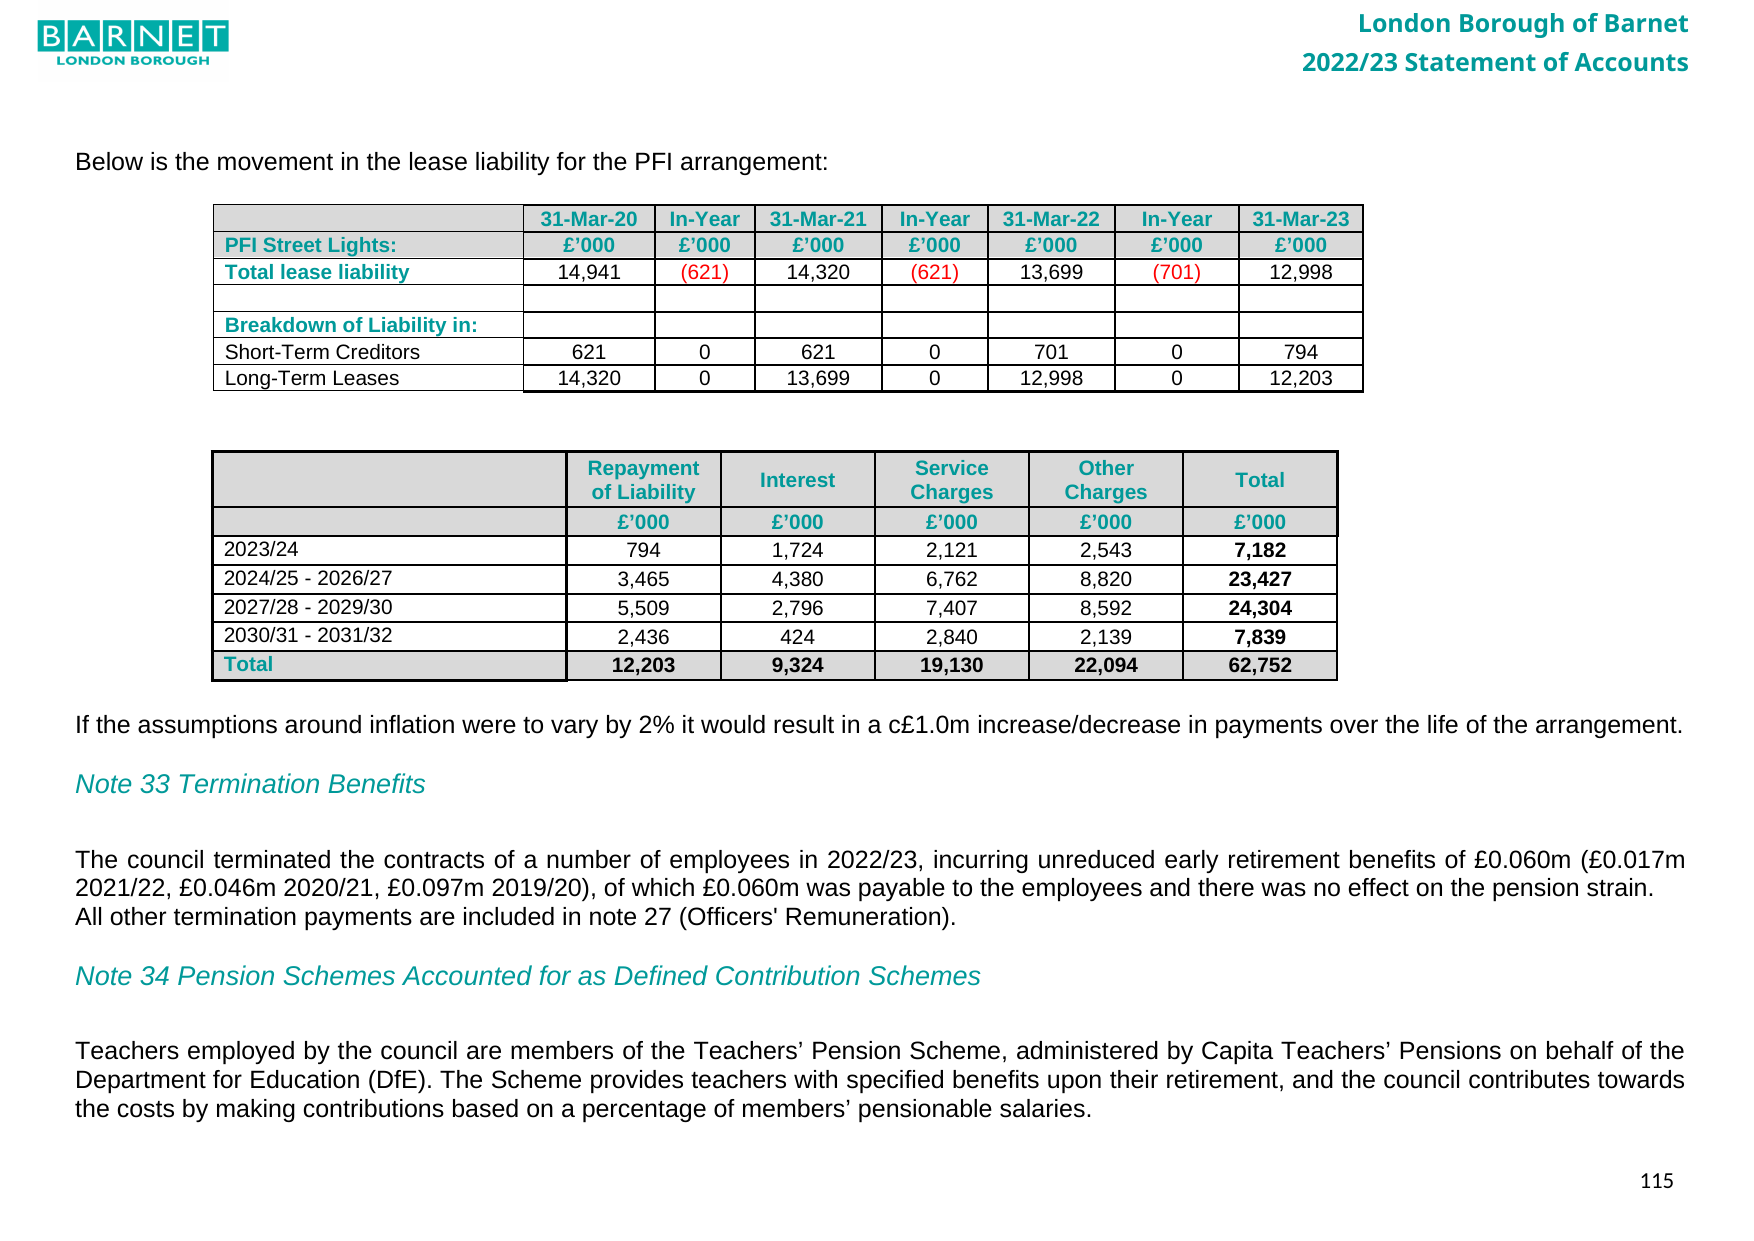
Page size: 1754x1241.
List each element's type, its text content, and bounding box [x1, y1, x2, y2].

table_cell 7,182 [1184, 537, 1336, 564]
table_cell [656, 313, 754, 337]
table_cell £’000 [722, 508, 874, 535]
subtitle Note 33 Termination Benefits [75, 768, 1689, 799]
table_cell £’000 [876, 508, 1028, 535]
table_header 31-Mar-21 [756, 206, 881, 231]
table_cell 0 [1116, 339, 1238, 364]
table_header Service Charges [876, 453, 1028, 506]
table_cell £’000 [1030, 508, 1182, 535]
table_cell 2024/25 - 2026/27 [214, 566, 565, 592]
table_cell £’000 [1116, 233, 1238, 257]
table_cell £’000 [989, 233, 1114, 257]
table_cell [989, 286, 1114, 311]
table_cell £’000 [568, 508, 720, 535]
table_cell 3,465 [568, 566, 720, 592]
table_cell 701 [989, 339, 1114, 364]
table_cell Breakdown of Liability in: [214, 312, 523, 337]
table_cell 13,699 [756, 366, 881, 390]
table_cell £’000 [656, 233, 754, 257]
table_cell 8,592 [1030, 595, 1182, 621]
table_cell 2,436 [568, 623, 720, 650]
table_cell 2,139 [1030, 623, 1182, 650]
table_header In-Year [1116, 206, 1238, 231]
table_header Other Charges [1030, 453, 1182, 506]
text Below is the movement in the lease liability for the PFI arrangement: [75, 147, 1689, 176]
table_cell 0 [656, 366, 754, 390]
table_cell 9,324 [722, 652, 874, 679]
table_cell Long-Term Leases [214, 365, 523, 390]
table_header 31-Mar-23 [1240, 206, 1362, 231]
table_cell 13,699 [989, 260, 1114, 284]
table_header Total [1184, 453, 1336, 506]
subtitle Note 34 Pension Schemes Accounted for as Defined Contribution Schemes [75, 960, 1689, 991]
table_cell [656, 286, 754, 311]
table_cell 0 [883, 339, 987, 364]
table_cell 12,203 [1240, 366, 1362, 390]
table_cell (621) [883, 260, 987, 284]
table_cell PFI Street Lights: [214, 232, 523, 257]
table_cell 62,752 [1184, 652, 1336, 679]
table_cell 794 [1240, 339, 1362, 364]
table_cell [989, 313, 1114, 337]
table_cell £’000 [883, 233, 987, 257]
table_cell [1116, 286, 1238, 311]
table_cell 12,998 [1240, 260, 1362, 284]
table_cell 14,941 [524, 260, 654, 284]
text All other termination payments are included in note 27 (Officers' Remuneration). [75, 902, 1689, 931]
table_cell [524, 286, 654, 311]
table_cell Total [214, 652, 565, 679]
table_cell [883, 286, 987, 311]
table_header 31-Mar-22 [989, 206, 1114, 231]
table_cell 14,320 [524, 366, 654, 390]
table_cell 1,724 [722, 537, 874, 564]
table_cell 12,998 [989, 366, 1114, 390]
table_cell [524, 313, 654, 337]
table_cell [756, 313, 881, 337]
table_cell £’000 [756, 233, 881, 257]
table_header Interest [722, 453, 874, 506]
table_cell 0 [1116, 366, 1238, 390]
table_cell 794 [568, 537, 720, 564]
table_cell 7,839 [1184, 623, 1336, 650]
table_cell [1116, 313, 1238, 337]
table_cell 2,840 [876, 623, 1028, 650]
table_cell 2023/24 [214, 537, 565, 564]
table_header 31-Mar-20 [524, 206, 654, 231]
table_cell Total lease liability [214, 259, 523, 284]
table_cell 621 [524, 339, 654, 364]
table_cell 621 [756, 339, 881, 364]
table_header In-Year [883, 206, 987, 231]
table_cell [756, 286, 881, 311]
table_cell 24,304 [1184, 595, 1336, 621]
table_cell (621) [656, 260, 754, 284]
table_cell [883, 313, 987, 337]
table_cell 0 [656, 339, 754, 364]
table_cell 14,320 [756, 260, 881, 284]
table_header In-Year [656, 206, 754, 231]
table_cell (701) [1116, 260, 1238, 284]
table_cell 8,820 [1030, 566, 1182, 592]
table_cell [1240, 286, 1362, 311]
table_cell Short-Term Creditors [214, 338, 523, 364]
table_cell 2,796 [722, 595, 874, 621]
table_cell 0 [883, 366, 987, 390]
table_header Repayment of Liability [568, 453, 720, 506]
table_header [214, 453, 565, 506]
table_cell 23,427 [1184, 566, 1336, 592]
text If the assumptions around inflation were to vary by 2% it would result in a c£1.0m increase/decrease in payments over the life of the arrangement. [75, 711, 1689, 739]
table_header [214, 205, 523, 231]
table_cell [1240, 313, 1362, 337]
table_cell 4,380 [722, 566, 874, 592]
table_cell 19,130 [876, 652, 1028, 679]
table_cell £’000 [1240, 233, 1362, 257]
table_cell 2030/31 - 2031/32 [214, 623, 565, 650]
table_cell [214, 285, 523, 311]
text The council terminated the contracts of a number of employees in 2022/23, incurring unreduced early retirement benefits of £0.060m (£0.017m 2021/22, £0.046m 2020/21, £0.097m 2019/20), of which £0.060m was payable to the employees and there was no effect on the pension strain. [75, 845, 1689, 902]
table_cell £’000 [524, 233, 654, 257]
table_cell 2,121 [876, 537, 1028, 564]
table_cell 2027/28 - 2029/30 [214, 595, 565, 621]
text Teachers employed by the council are members of the Teachers’ Pension Scheme, administered by Capita Teachers’ Pensions on behalf of the Department for Education (DfE). The Scheme provides teachers with specified benefits upon their retirement, and the council contributes towards the costs by making contributions based on a percentage of members’ pensionable salaries. [75, 1036, 1689, 1123]
table_cell 6,762 [876, 566, 1028, 592]
table_cell £’000 [1184, 508, 1336, 535]
table_cell 22,094 [1030, 652, 1182, 679]
table_cell 424 [722, 623, 874, 650]
table_cell [214, 508, 565, 535]
table_cell 7,407 [876, 595, 1028, 621]
table_cell 2,543 [1030, 537, 1182, 564]
table_cell 12,203 [568, 652, 720, 679]
table_cell 5,509 [568, 595, 720, 621]
